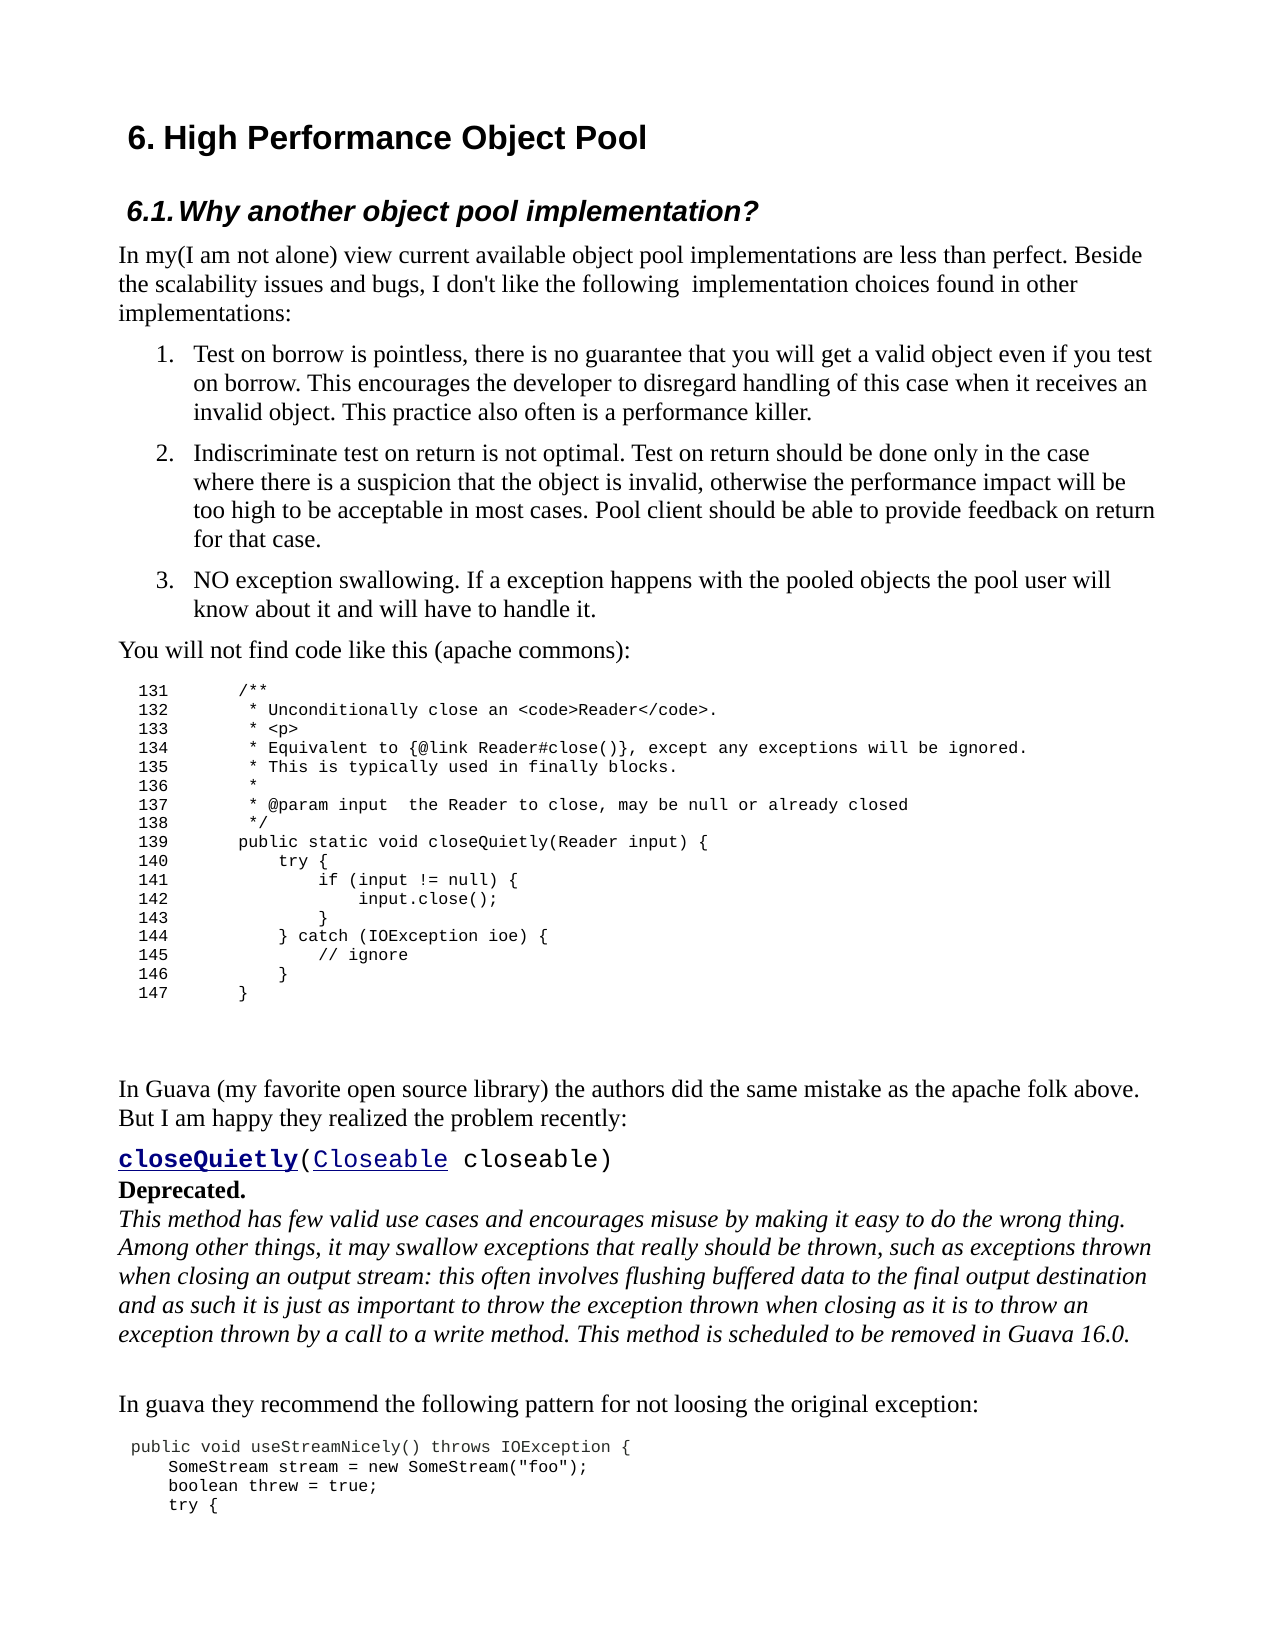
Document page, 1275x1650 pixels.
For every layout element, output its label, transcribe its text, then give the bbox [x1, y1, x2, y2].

list Test on borrow is pointless, there is no guarantee that you will get a valid object even if you test on borrow. This encourages the developer to disregard handling of this case when it receives an invalid object. This practice also often is a performance killer. [156, 339, 1157, 425]
text In my(I am not alone) view current available object pool implementations are less than perfect. Beside the scalability issues and bugs, I don't like the following implementation choices found in other implementations: [118, 240, 1157, 327]
text 142 input.close(); [118, 890, 1157, 909]
text 140 try { [118, 853, 1157, 871]
subtitle High Performance Object Pool [118, 118, 1157, 157]
text 132 * Unconditionally close an <code>Reader</code>. [118, 702, 1157, 721]
text SomeStream stream = new SomeStream("foo"); [118, 1458, 1157, 1477]
text Deprecated. [118, 1175, 1157, 1204]
text public void useStreamNicely() throws IOException { [118, 1430, 1157, 1458]
text 133 * <p> [118, 721, 1157, 739]
text 137 * @param input the Reader to close, may be null or already closed [118, 796, 1157, 815]
list Indiscriminate test on return is not optimal. Test on return should be done only in the case where there is a suspicion that the object is invalid, otherwise the performance impact will be too high to be acceptable in most cases. Pool client should be able to provide feedback on return for that case. [156, 438, 1157, 553]
text closeQuietly(Closeable closeable) [118, 1144, 1157, 1175]
text 139 public static void closeQuietly(Reader input) { [118, 834, 1157, 853]
text 147 } [118, 984, 1157, 1003]
list 131 /** [118, 683, 1157, 702]
subtitle Why another object pool implementation? [118, 194, 1157, 228]
text In Guava (my favorite open source library) the authors did the same mistake as the apache folk above. But I am happy they realized the problem recently: [118, 1074, 1157, 1132]
text 144 } catch (IOException ioe) { [118, 928, 1157, 947]
list NO exception swallowing. If a exception happens with the pooled objects the pool user will know about it and will have to handle it. [156, 565, 1157, 623]
text 136 * [118, 777, 1157, 796]
text This method has few valid use cases and encourages misuse by making it easy to do the wrong thing. Among other things, it may swallow exceptions that really should be thrown, such as exceptions thrown when closing an output stream: this often involves flushing buffered data to the final output destination and as such it is just as important to throw the exception thrown when closing as it is to throw an exception thrown by a call to a write method. This method is scheduled to be removed in Guava 16.0. [118, 1204, 1157, 1347]
text 146 } [118, 966, 1157, 984]
text In guava they recommend the following pattern for not loosing the original exception: [118, 1389, 1157, 1417]
text try { [118, 1496, 1157, 1515]
text boolean threw = true; [118, 1477, 1157, 1496]
text 145 // ignore [118, 947, 1157, 966]
text 143 } [118, 909, 1157, 928]
text 141 if (input != null) { [118, 871, 1157, 890]
text 134 * Equivalent to {@link Reader#close()}, except any exceptions will be ignored. [118, 739, 1157, 758]
text 138 */ [118, 815, 1157, 834]
text You will not find code like this (apache commons): [118, 635, 1157, 664]
text 135 * This is typically used in finally blocks. [118, 758, 1157, 777]
